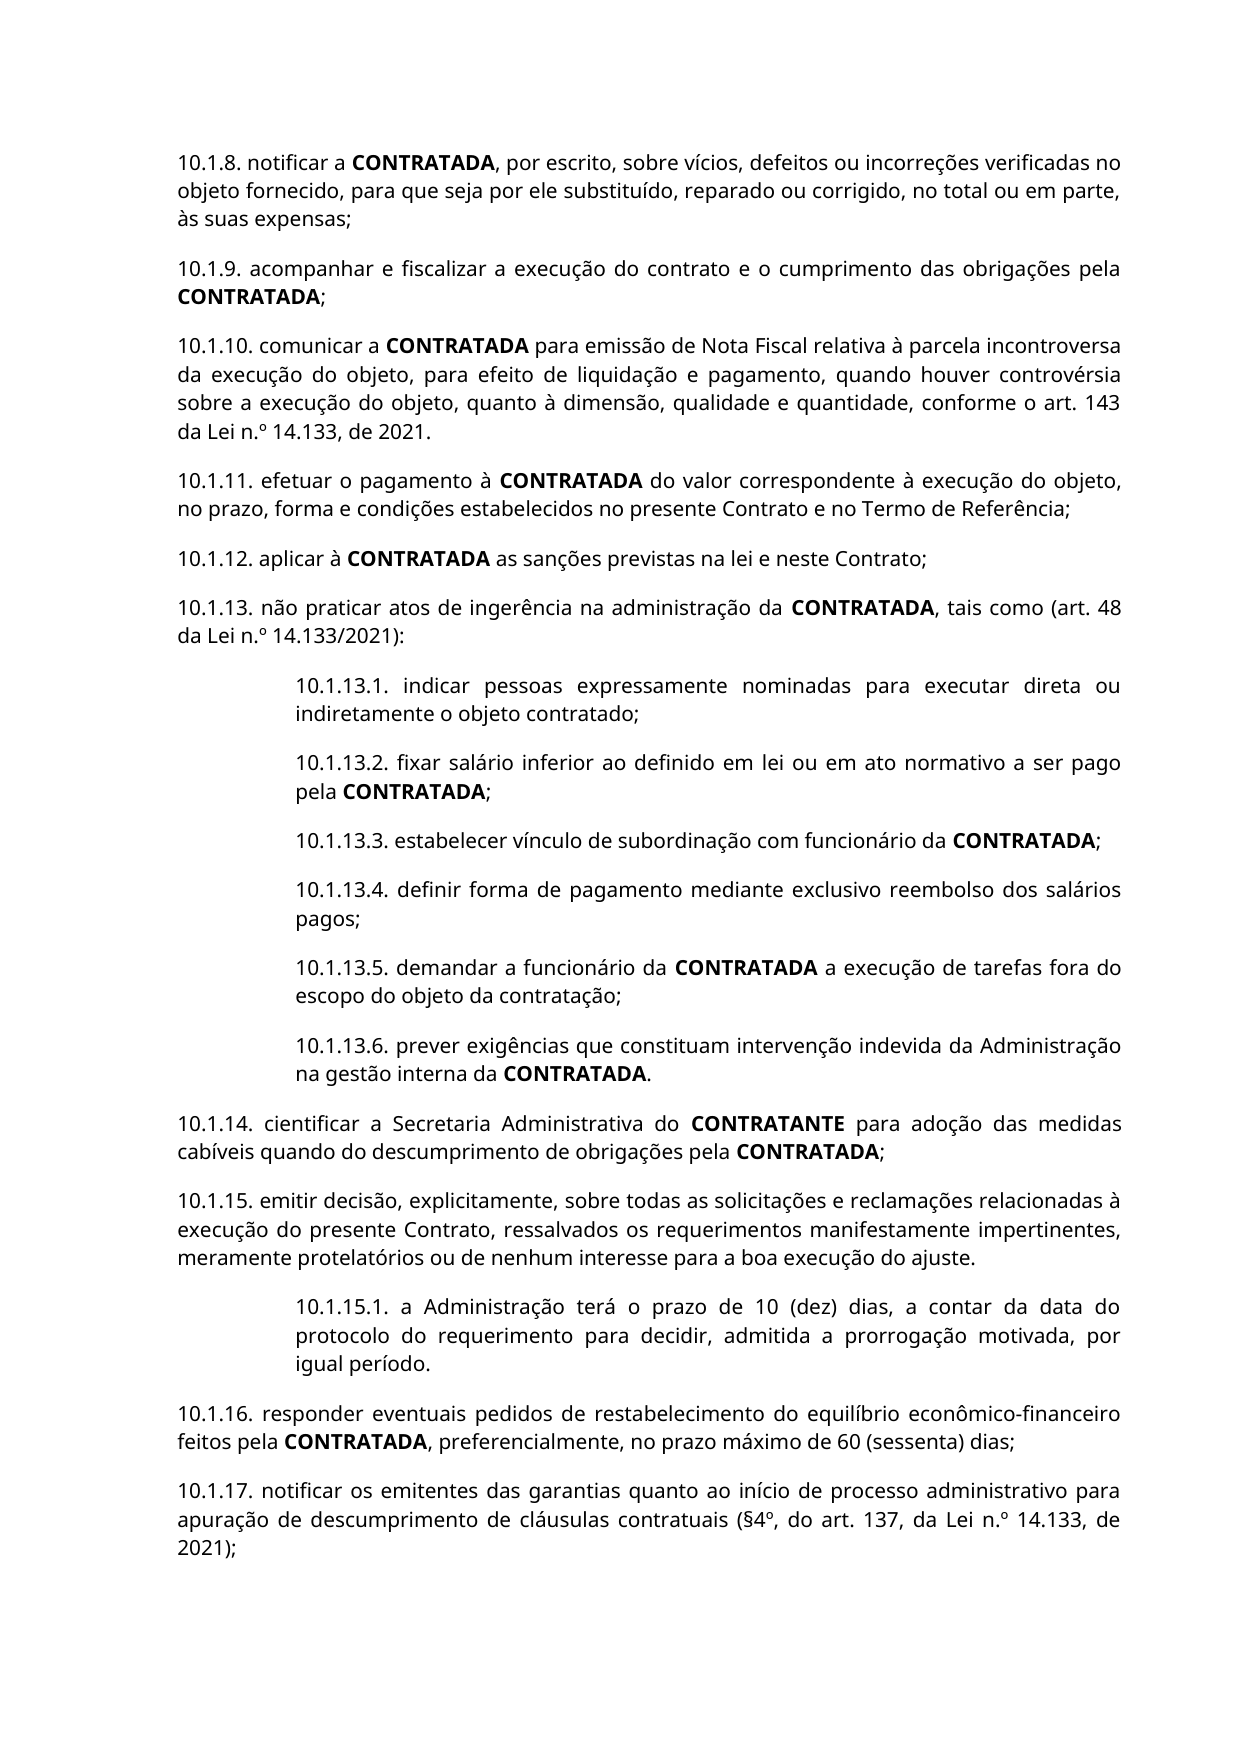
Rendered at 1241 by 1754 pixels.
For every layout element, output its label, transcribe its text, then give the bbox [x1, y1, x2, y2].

text 10.1.8. notificar a CONTRATADA, por escrito, sobre vícios, defeitos ou incorreções verificadas no objeto fornecido, para que seja por ele substituído, reparado ou corrigido, no total ou em parte, às suas expensas; [177, 148, 1122, 233]
text 10.1.10. comunicar a CONTRATADA para emissão de Nota Fiscal relativa à parcela incontroversa da execução do objeto, para efeito de liquidação e pagamento, quando houver controvérsia sobre a execução do objeto, quanto à dimensão, qualidade e quantidade, conforme o art. 143 da Lei n.º 14.133, de 2021. [177, 332, 1122, 445]
text 10.1.13.1. indicar pessoas expressamente nominadas para executar direta ou indiretamente o objeto contratado; [295, 671, 1122, 728]
text 10.1.14. cientificar a Secretaria Administrativa do CONTRATANTE para adoção das medidas cabíveis quando do descumprimento de obrigações pela CONTRATADA; [177, 1109, 1122, 1166]
text 10.1.17. notificar os emitentes das garantias quanto ao início de processo administrativo para apuração de descumprimento de cláusulas contratuais (§4º, do art. 137, da Lei n.º 14.133, de 2021); [177, 1476, 1122, 1562]
text 10.1.13.2. fixar salário inferior ao definido em lei ou em ato normativo a ser pago pela CONTRATADA; [295, 748, 1122, 805]
text 10.1.12. aplicar à CONTRATADA as sanções previstas na lei e neste Contrato; [177, 544, 1122, 572]
text 10.1.13.3. estabelecer vínculo de subordinação com funcionário da CONTRATADA; [295, 826, 1122, 855]
text 10.1.13.4. definir forma de pagamento mediante exclusivo reembolso dos salários pagos; [295, 876, 1122, 932]
text 10.1.13. não praticar atos de ingerência na administração da CONTRATADA, tais como (art. 48 da Lei n.º 14.133/2021): [177, 593, 1122, 650]
text 10.1.11. efetuar o pagamento à CONTRATADA do valor correspondente à execução do objeto, no prazo, forma e condições estabelecidos no presente Contrato e no Termo de Referência; [177, 466, 1122, 523]
text 10.1.15. emitir decisão, explicitamente, sobre todas as solicitações e reclamações relacionadas à execução do presente Contrato, ressalvados os requerimentos manifestamente impertinentes, meramente protelatórios ou de nenhum interesse para a boa execução do ajuste. [177, 1186, 1122, 1272]
text 10.1.16. responder eventuais pedidos de restabelecimento do equilíbrio econômico-financeiro feitos pela CONTRATADA, preferencialmente, no prazo máximo de 60 (sessenta) dias; [177, 1399, 1122, 1456]
text 10.1.15.1. a Administração terá o prazo de 10 (dez) dias, a contar da data do protocolo do requerimento para decidir, admitida a prorrogação motivada, por igual período. [295, 1292, 1122, 1378]
text 10.1.9. acompanhar e fiscalizar a execução do contrato e o cumprimento das obrigações pela CONTRATADA; [177, 254, 1122, 311]
text 10.1.13.6. prever exigências que constituam intervenção indevida da Administração na gestão interna da CONTRATADA. [295, 1031, 1122, 1088]
text 10.1.13.5. demandar a funcionário da CONTRATADA a execução de tarefas fora do escopo do objeto da contratação; [295, 953, 1122, 1010]
